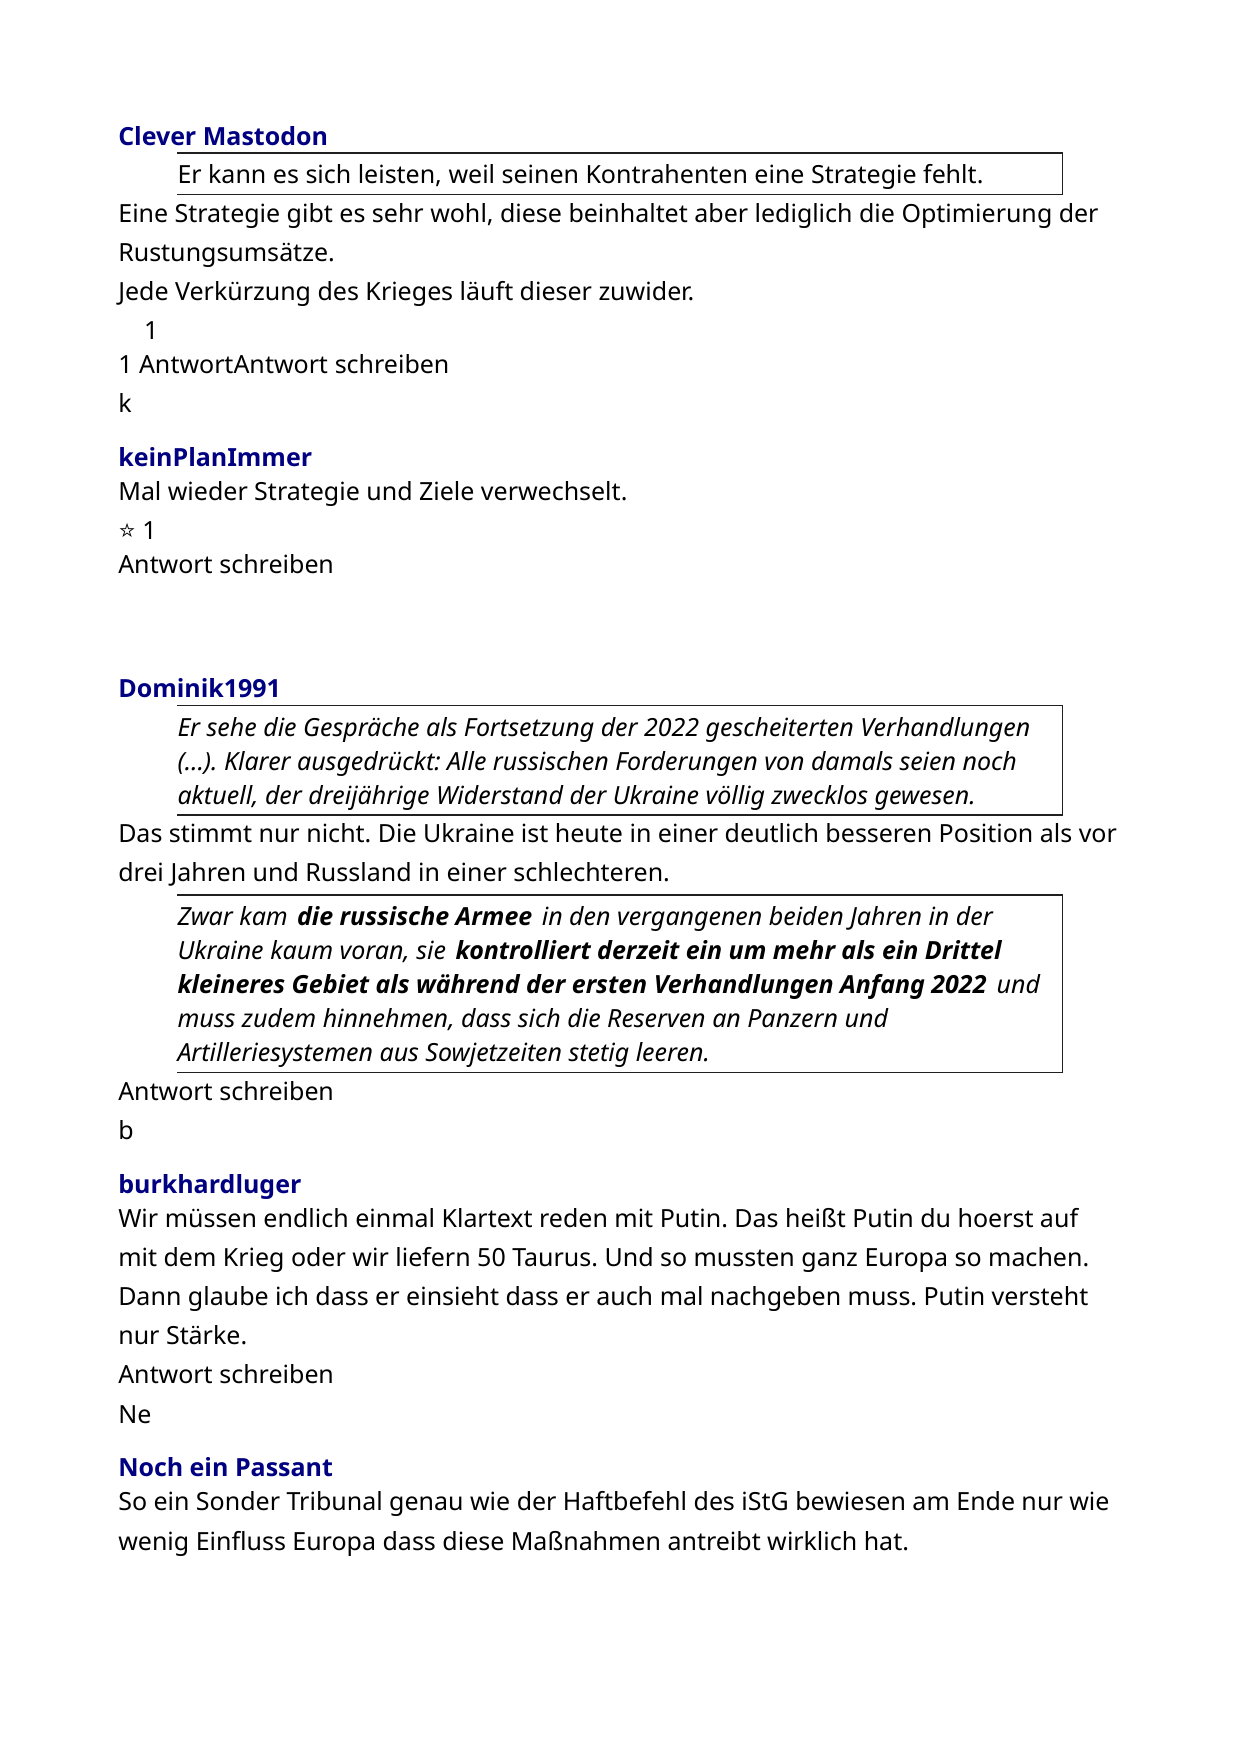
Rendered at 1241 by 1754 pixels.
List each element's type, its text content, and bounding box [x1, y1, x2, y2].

text Antwort schreiben [118, 1357, 1122, 1391]
text k [118, 386, 1122, 420]
text Das stimmt nur nicht. Die Ukraine ist heute in einer deutlich besseren Position als vor drei Jahren und Russland in einer schlechteren. [118, 816, 1122, 889]
text Er sehe die Gespräche als Fortsetzung der 2022 gescheiterten Verhandlungen (…). Klarer ausgedrückt: Alle russischen Forderungen von damals seien noch aktuell, der dreijährige Widerstand der Ukraine völlig zwecklos gewesen. [177, 706, 1062, 814]
text Er kann es sich leisten, weil seinen Kontrahenten eine Strategie fehlt. [177, 154, 1062, 194]
text Wir müssen endlich einmal Klartext reden mit Putin. Das heißt Putin du hoerst auf mit dem Krieg oder wir liefern 50 Taurus. Und so mussten ganz Europa so machen. Dann glaube ich dass er einsieht dass er auch mal nachgeben muss. Putin versteht nur Stärke. [118, 1200, 1122, 1352]
text Antwort schreiben [118, 1073, 1122, 1107]
subtitle Clever Mastodon [118, 118, 1122, 152]
text b [118, 1113, 1122, 1147]
text Zwar kam die russische Armee in den vergangenen beiden Jahren in der Ukraine kaum voran, sie kontrolliert derzeit ein um mehr als ein Drittel kleineres Gebiet als während der ersten Verhandlungen Anfang 2022 und muss zudem hinnehmen, dass sich die Reserven an Panzern und Artilleriesystemen aus Sowjetzeiten stetig leeren. [177, 896, 1062, 1072]
text 1 AntwortAntwort schreiben [118, 347, 1122, 381]
text Ne [118, 1396, 1122, 1430]
text Mal wieder Strategie und Ziele verwechselt. [118, 474, 1122, 508]
subtitle keinPlanImmer [118, 440, 1122, 474]
text So ein Sonder Tribunal genau wie der Haftbefehl des iStG bewiesen am Ende nur wie wenig Einfluss Europa dass diese Maßnahmen antreibt wirklich hat. [118, 1484, 1122, 1557]
text 🤨 1 [118, 313, 1122, 347]
text ⭐️ 1 [118, 513, 1122, 547]
subtitle burkhardluger [118, 1166, 1122, 1200]
subtitle Noch ein Passant [118, 1450, 1122, 1484]
text Antwort schreiben [118, 547, 1122, 581]
text Eine Strategie gibt es sehr wohl, diese beinhaltet aber lediglich die Optimierung der Rustungsumsätze. [118, 195, 1122, 268]
subtitle Dominik1991 [118, 671, 1122, 705]
text Jede Verkürzung des Krieges läuft dieser zuwider. [118, 273, 1122, 308]
